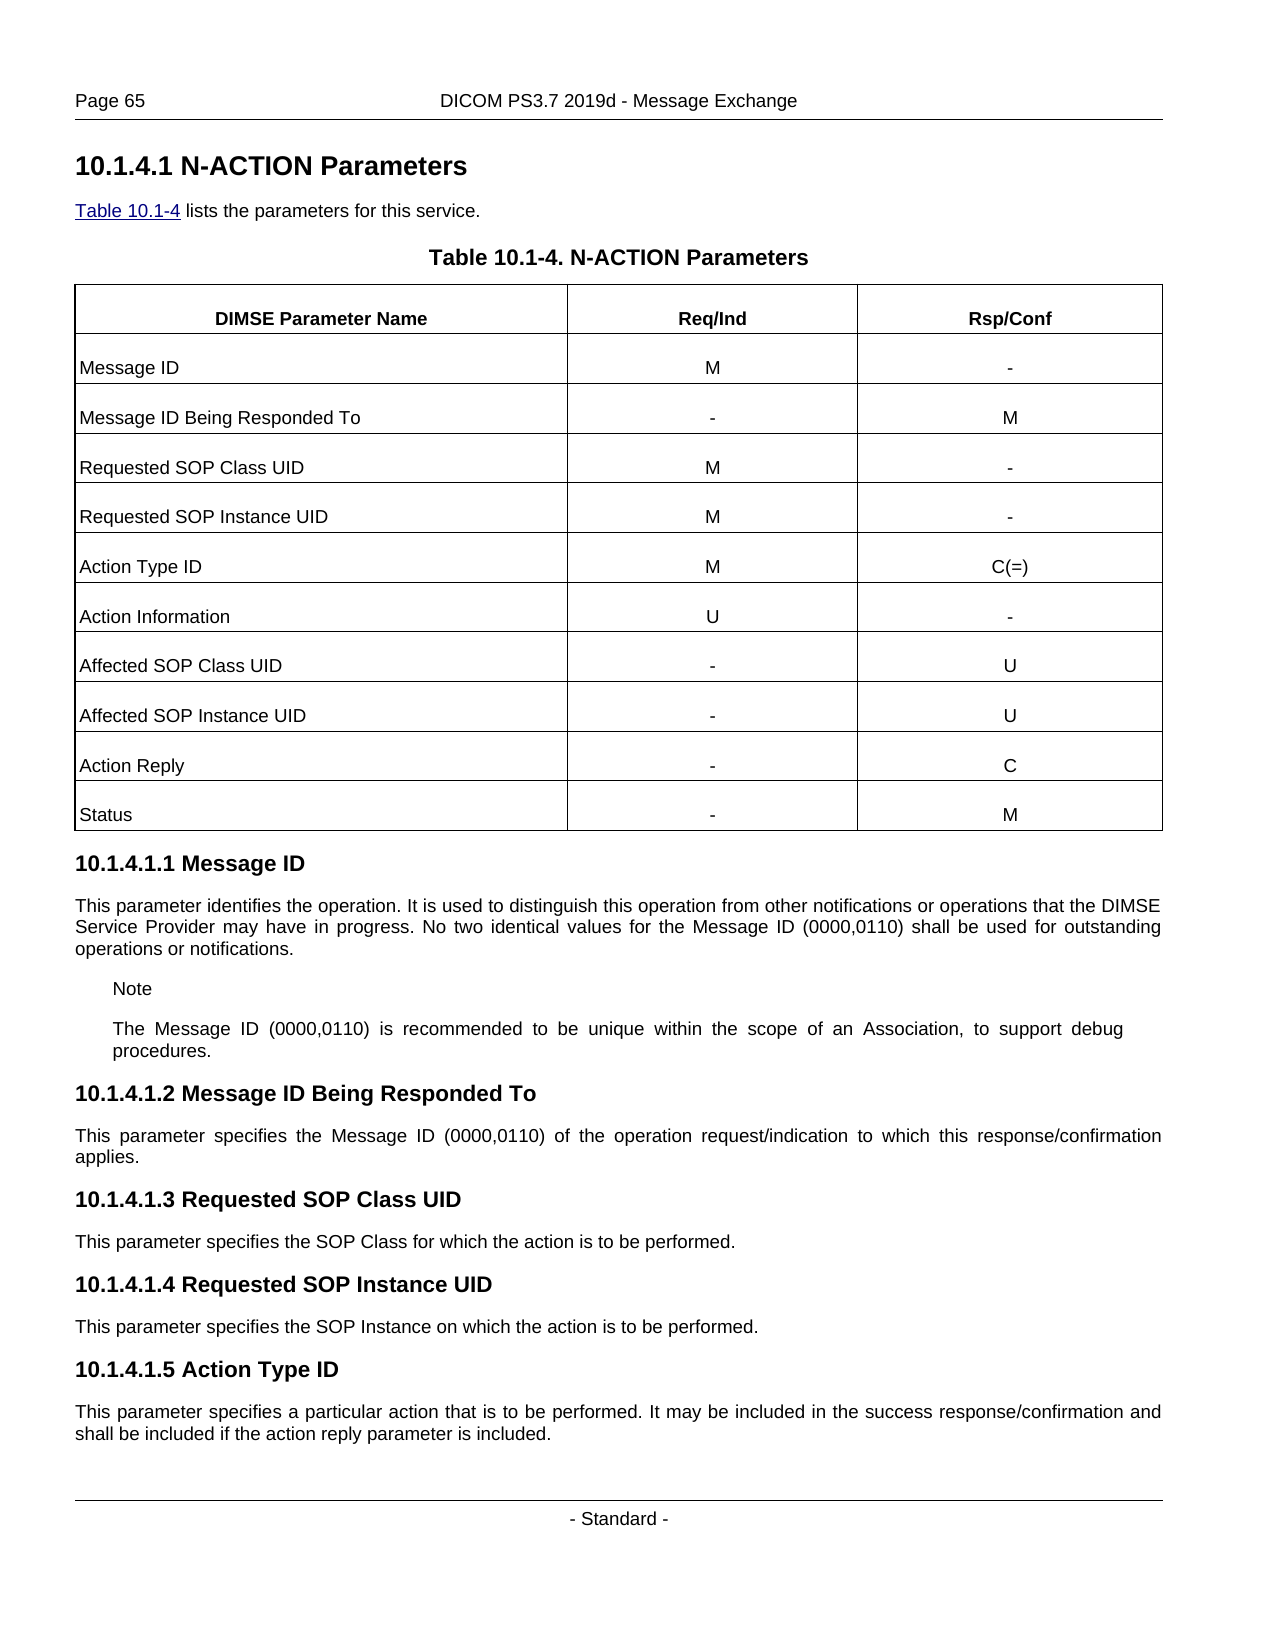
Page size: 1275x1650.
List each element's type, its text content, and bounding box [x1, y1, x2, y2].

table_cell Action Information [76, 583, 567, 631]
table_cell M [568, 483, 857, 532]
table_header Req/Ind [568, 285, 857, 333]
table_cell - [568, 384, 857, 432]
table_cell M [568, 533, 857, 582]
table_cell - [858, 583, 1162, 631]
text 10.1.4.1 N-ACTION Parameters [75, 150, 1162, 181]
text This parameter specifies the SOP Class for which the action is to be performed. [75, 1231, 1162, 1253]
table_cell C [858, 732, 1162, 780]
table_cell - [568, 682, 857, 731]
table_cell U [858, 682, 1162, 731]
table_cell - [858, 483, 1162, 532]
table_cell C(=) [858, 533, 1162, 582]
table_cell U [568, 583, 857, 631]
table_header DIMSE Parameter Name [76, 285, 567, 333]
table_cell M [568, 434, 857, 482]
text 10.1.4.1.4 Requested SOP Instance UID [75, 1271, 1162, 1297]
table_cell Action Reply [76, 732, 567, 780]
table_cell M [858, 384, 1162, 432]
table_cell Action Type ID [76, 533, 567, 582]
table_cell - [568, 781, 857, 830]
table_cell Message ID [76, 334, 567, 383]
table_cell - [858, 434, 1162, 482]
text 10.1.4.1.5 Action Type ID [75, 1356, 1162, 1382]
text This parameter specifies the Message ID (0000,0110) of the operation request/indication to which this response/confirmation applies. [75, 1124, 1162, 1168]
text Table 10.1-4. N-ACTION Parameters [75, 244, 1162, 270]
table_cell Requested SOP Instance UID [76, 483, 567, 532]
table_cell Message ID Being Responded To [76, 384, 567, 432]
text This parameter identifies the operation. It is used to distinguish this operation from other notifications or operations that the DIMSE Service Provider may have in progress. No two identical values for the Message ID (0000,0110) shall be used for outstanding operations or notifications. [75, 894, 1162, 959]
text This parameter specifies the SOP Instance on which the action is to be performed. [75, 1316, 1162, 1337]
text 10.1.4.1.2 Message ID Being Responded To [75, 1080, 1162, 1106]
table_cell - [568, 732, 857, 780]
table_cell M [568, 334, 857, 383]
table_cell U [858, 632, 1162, 681]
table_cell Affected SOP Class UID [76, 632, 567, 681]
text Note [112, 978, 1125, 999]
table_cell Requested SOP Class UID [76, 434, 567, 482]
text This parameter specifies a particular action that is to be performed. It may be included in the success response/confirmation and shall be included if the action reply parameter is included. [75, 1401, 1162, 1444]
text Table 10.1-4 lists the parameters for this service. [75, 200, 1162, 222]
text The Message ID (0000,0110) is recommended to be unique within the scope of an Association, to support debug procedures. [112, 1018, 1125, 1061]
table_header Rsp/Conf [858, 285, 1162, 333]
table_cell Status [76, 781, 567, 830]
text 10.1.4.1.1 Message ID [75, 850, 1162, 876]
text 10.1.4.1.3 Requested SOP Class UID [75, 1186, 1162, 1212]
table_cell Affected SOP Instance UID [76, 682, 567, 731]
table_cell - [568, 632, 857, 681]
table_cell M [858, 781, 1162, 830]
table_cell - [858, 334, 1162, 383]
